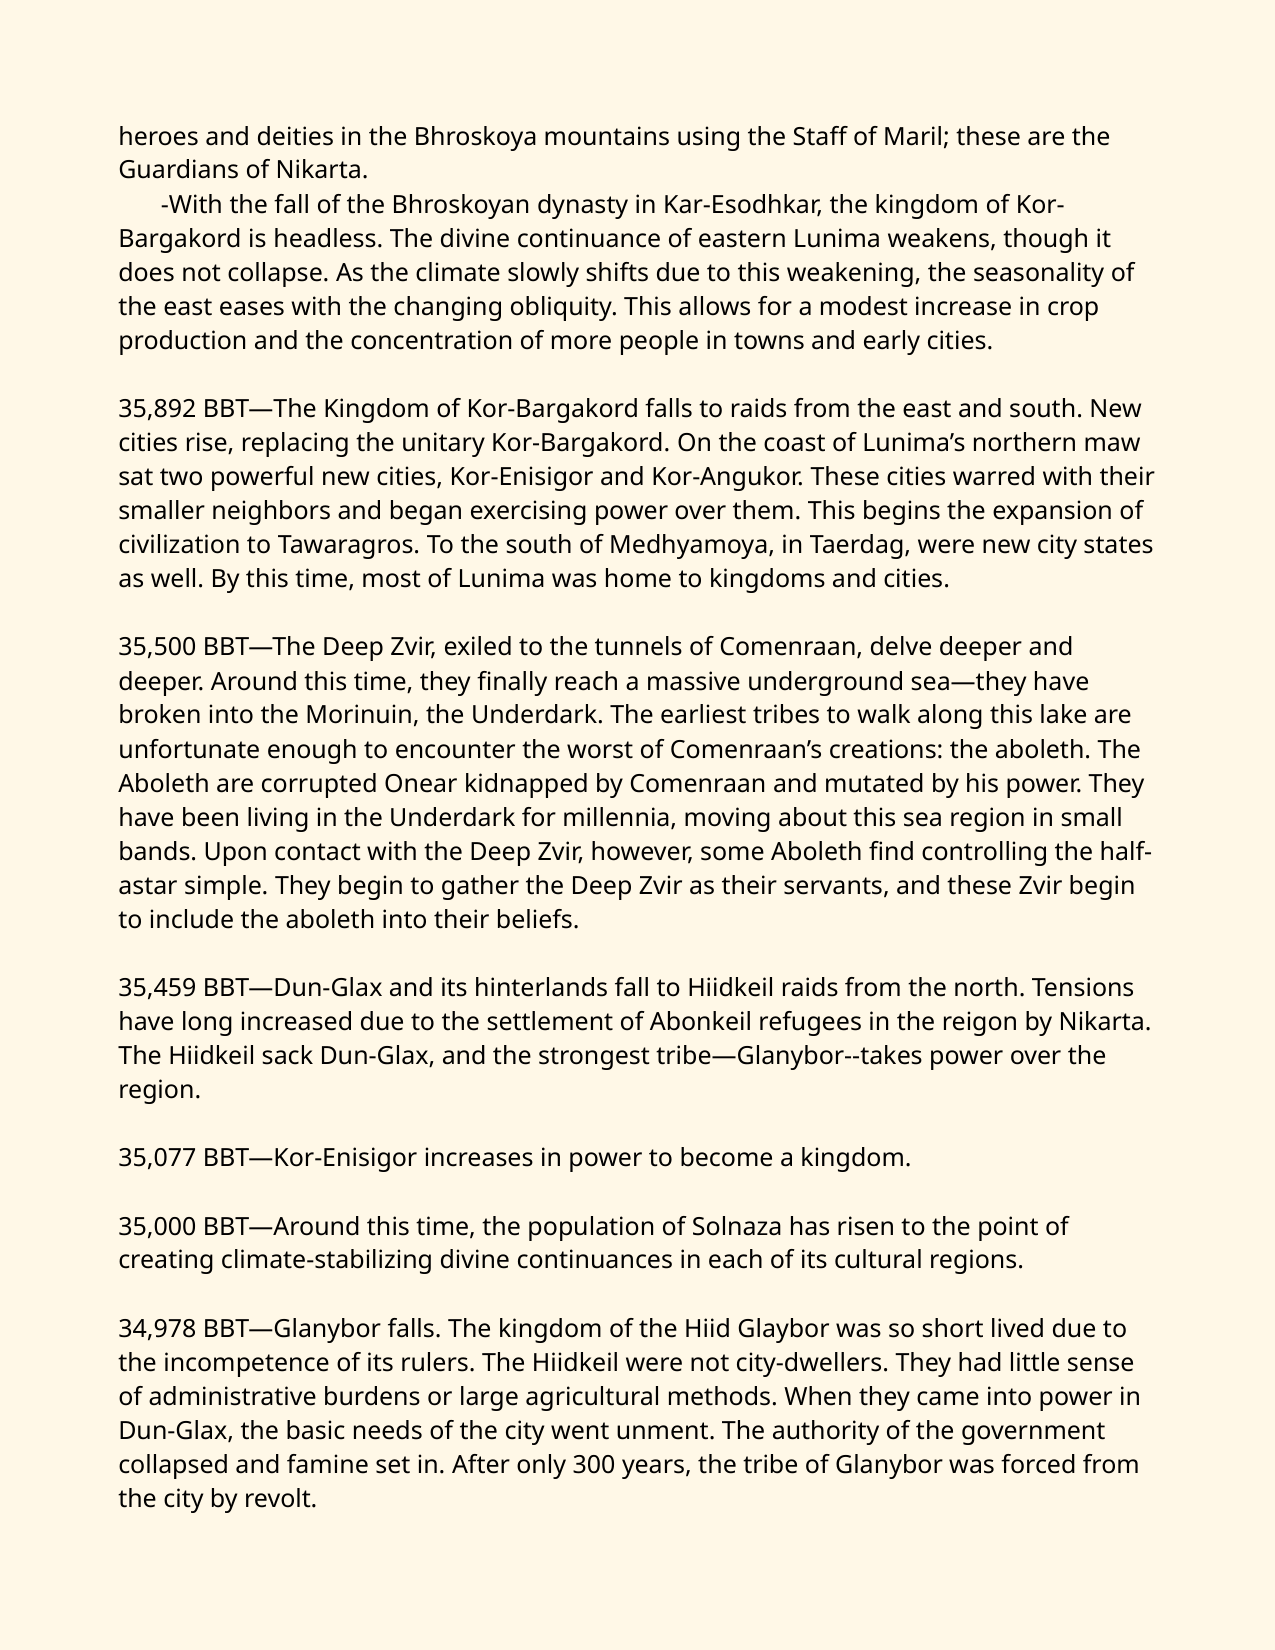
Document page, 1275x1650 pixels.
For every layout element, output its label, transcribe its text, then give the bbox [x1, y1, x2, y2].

text 35,459 BBT—Dun-Glax and its hinterlands fall to Hiidkeil raids from the north. Tensions have long increased due to the settlement of Abonkeil refugees in the reigon by Nikarta. The Hiidkeil sack Dun-Glax, and the strongest tribe—Glanybor--takes power over the region. [118, 970, 1157, 1106]
text 34,978 BBT—Glanybor falls. The kingdom of the Hiid Glaybor was so short lived due to the incompetence of its rulers. The Hiidkeil were not city-dwellers. They had little sense of administrative burdens or large agricultural methods. When they came into power in Dun-Glax, the basic needs of the city went unment. The authority of the government collapsed and famine set in. After only 300 years, the tribe of Glanybor was forced from the city by revolt. [118, 1310, 1157, 1515]
text 35,000 BBT—Around this time, the population of Solnaza has risen to the point of creating climate-stabilizing divine continuances in each of its cultural regions. [118, 1208, 1157, 1276]
text heroes and deities in the Bhroskoya mountains using the Staff of Maril; these are the Guardians of Nikarta. [118, 118, 1157, 186]
text 35,892 BBT—The Kingdom of Kor-Bargakord falls to raids from the east and south. New cities rise, replacing the unitary Kor-Bargakord. On the coast of Lunima’s northern maw sat two powerful new cities, Kor-Enisigor and Kor-Angukor. These cities warred with their smaller neighbors and began exercising power over them. This begins the expansion of civilization to Tawaragros. To the south of Medhyamoya, in Taerdag, were new city states as well. By this time, most of Lunima was home to kingdoms and cities. [118, 391, 1157, 595]
text 35,500 BBT—The Deep Zvir, exiled to the tunnels of Comenraan, delve deeper and deeper. Around this time, they finally reach a massive underground sea—they have broken into the Morinuin, the Underdark. The earliest tribes to walk along this lake are unfortunate enough to encounter the worst of Comenraan’s creations: the aboleth. The Aboleth are corrupted Onear kidnapped by Comenraan and mutated by his power. They have been living in the Underdark for millennia, moving about this sea region in small bands. Upon contact with the Deep Zvir, however, some Aboleth find controlling the half-astar simple. They begin to gather the Deep Zvir as their servants, and these Zvir begin to include the aboleth into their beliefs. [118, 629, 1157, 936]
text 35,077 BBT—Kor-Enisigor increases in power to become a kingdom. [118, 1140, 1157, 1174]
text -With the fall of the Bhroskoyan dynasty in Kar-Esodhkar, the kingdom of Kor-Bargakord is headless. The divine continuance of eastern Lunima weakens, though it does not collapse. As the climate slowly shifts due to this weakening, the seasonality of the east eases with the changing obliquity. This allows for a modest increase in crop production and the concentration of more people in towns and early cities. [118, 186, 1157, 357]
